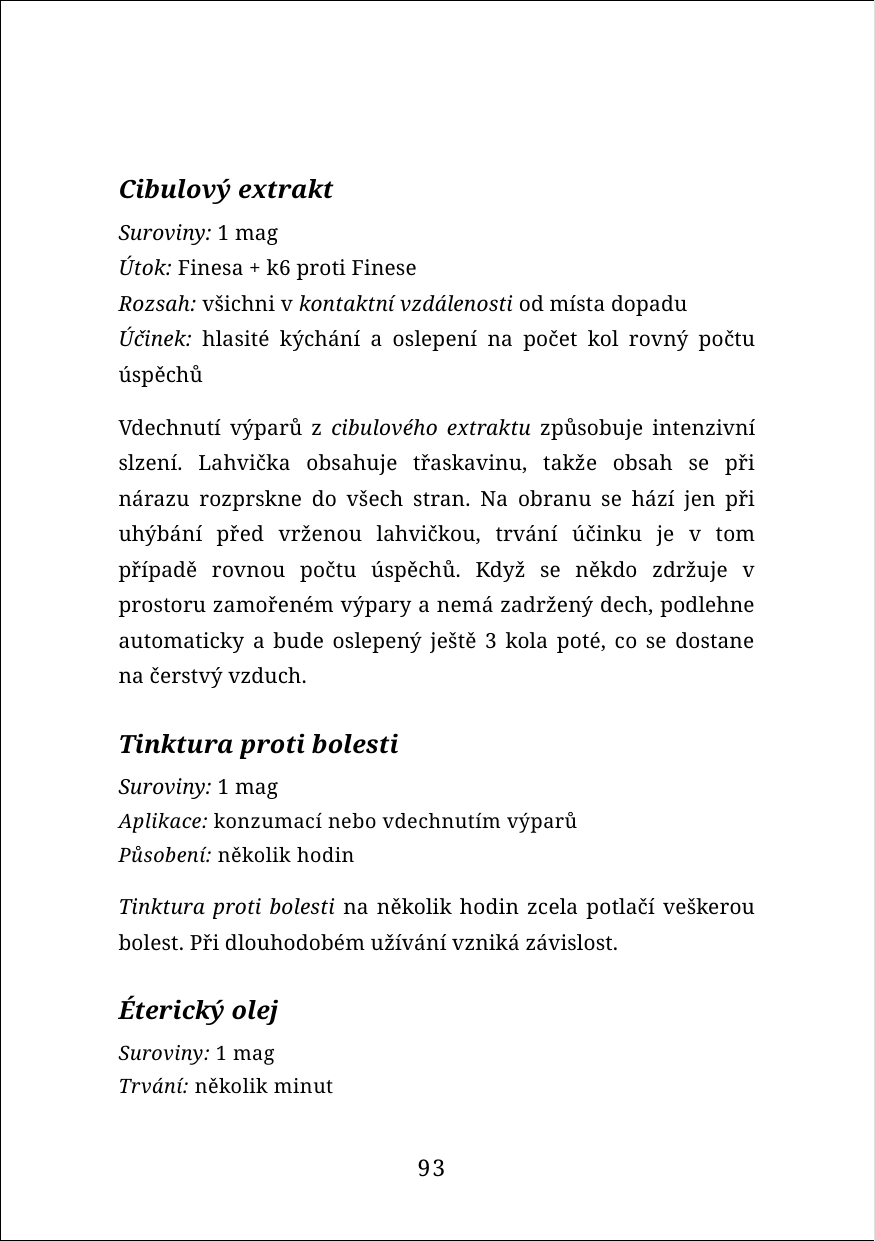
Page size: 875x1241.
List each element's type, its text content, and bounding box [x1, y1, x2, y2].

text Suroviny: 1 mag Aplikace: konzumací nebo vdechnutím výparů Působení: několik hodin [118, 772, 756, 868]
text Vdechnutí výparů z cibulového extraktu způsobuje intenzivní slzení. Lahvička obsahuje třaskavinu, takže obsah se při nárazu rozprskne do všech stran. Na obranu se hází jen při uhýbání před vrženou lahvičkou, trvání účinku je v tom případě rovnou počtu úspěchů. Když se někdo zdržuje v prostoru zamořeném výpary a nemá zadržený dech, podlehne automaticky a bude oslepený ještě 3 kola poté, co se dostane na čerstvý vzduch. [118, 413, 756, 690]
text Suroviny: 1 mag Trvání: několik minut [118, 1039, 756, 1099]
subtitle Tinktura proti bolesti [118, 727, 756, 761]
subtitle Cibulový extrakt [118, 172, 756, 206]
text Suroviny: 1 mag Útok: Finesa + k6 proti Finese Rozsah: všichni v kontaktní vzdálenosti od místa dopadu Účinek: hlasité kýchání a oslepení na počet kol rovný počtu úspěchů [118, 218, 756, 388]
subtitle Éterický olej [118, 993, 756, 1027]
text Tinktura proti bolesti na několik hodin zcela potlačí veškerou bolest. Při dlouhodobém užívání vzniká závislost. [118, 892, 756, 956]
